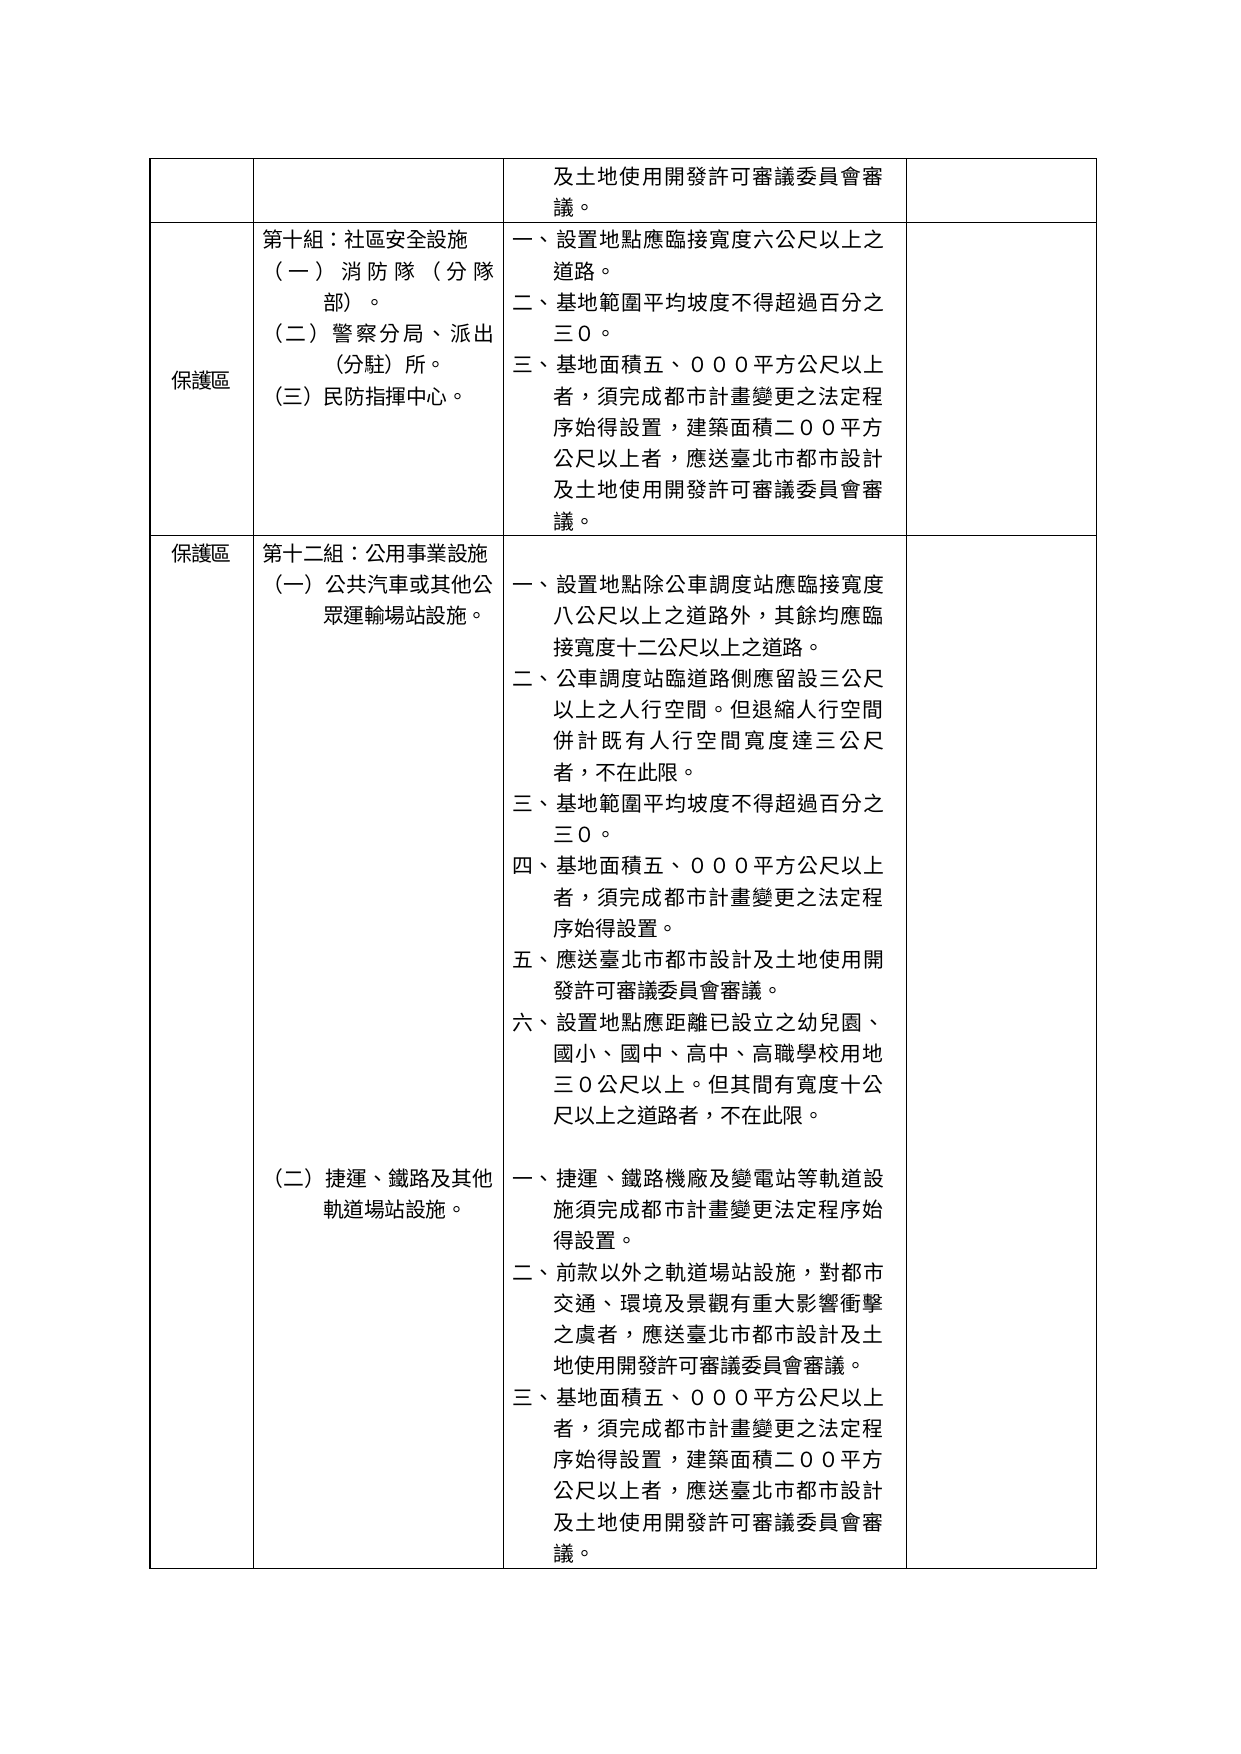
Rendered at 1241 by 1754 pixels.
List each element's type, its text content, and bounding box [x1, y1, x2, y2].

table_cell [907, 536, 1096, 1568]
table_cell 一、設置地點應臨接寬度六公尺以上之道路。 二、基地範圍平均坡度不得超過百分之三０。 三、基地面積五、０００平方公尺以上者，須完成都市計畫變更之法定程序始得設置，建築面積二００平方公尺以上者，應送臺北市都市設計及土地使用開發許可審議委員會審議。 [504, 223, 906, 535]
table_cell [254, 159, 503, 222]
table_cell [907, 223, 1096, 535]
table_cell 一、設置地點除公車調度站應臨接寬度八公尺以上之道路外，其餘均應臨接寬度十二公尺以上之道路。 二、公車調度站臨道路側應留設三公尺以上之人行空間。但退縮人行空間併計既有人行空間寬度達三公尺者，不在此限。 三、基地範圍平均坡度不得超過百分之三０。 四、基地面積五、０００平方公尺以上者，須完成都市計畫變更之法定程序始得設置。 五、應送臺北市都市設計及土地使用開發許可審議委員會審議。 六、設置地點應距離已設立之幼兒園、國小、國中、高中、高職學校用地三０公尺以上。但其間有寬度十公尺以上之道路者，不在此限。 一、捷運、鐵路機廠及變電站等軌道設施須完成都市計畫變更法定程序始得設置。 二、前款以外之軌道場站設施，對都市交通、環境及景觀有重大影響衝擊之虞者，應送臺北市都市設計及土地使用開發許可審議委員會審議。 三、基地面積五、０００平方公尺以上者，須完成都市計畫變更之法定程序始得設置，建築面積二００平方公尺以上者，應送臺北市都市設計及土地使用開發許可審議委員會審議。 [504, 536, 906, 1568]
table_cell 第十組：社區安全設施 （一）消防隊（分隊部）。 （二）警察分局、派出（分駐）所。 （三）民防指揮中心。 [254, 223, 503, 535]
table_cell 保護區 [151, 223, 253, 535]
table_cell [151, 159, 253, 222]
table_cell 及土地使用開發許可審議委員會審議。 [504, 159, 906, 222]
table_cell [907, 159, 1096, 222]
table_cell 保護區 [151, 536, 253, 1568]
table_cell 第十二組：公用事業設施 （一）公共汽車或其他公眾運輸場站設施。 （二）捷運、鐵路及其他軌道場站設施。 [254, 536, 503, 1568]
